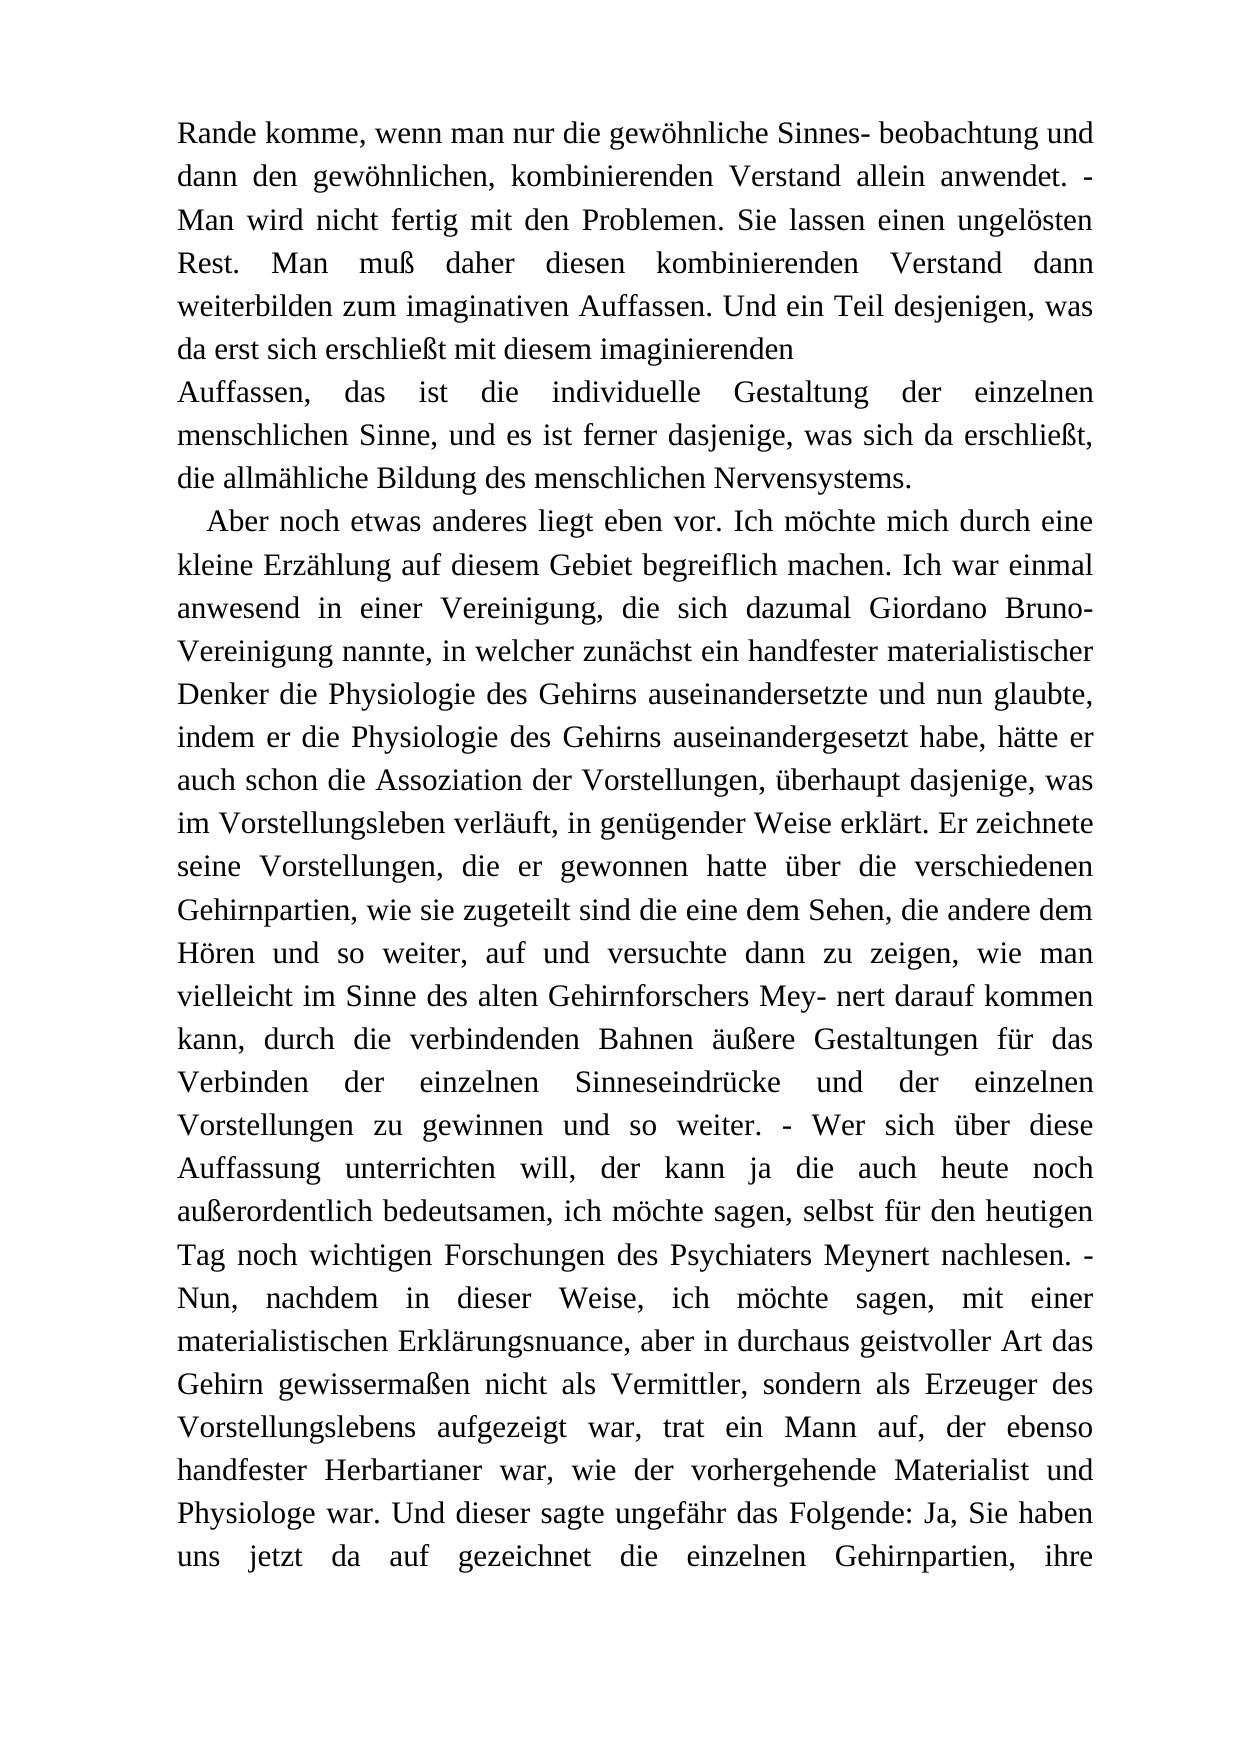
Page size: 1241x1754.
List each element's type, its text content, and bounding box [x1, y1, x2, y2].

text Auffassen, das ist die individuelle Gestaltung der einzelnen menschlichen Sinne, und es ist ferner dasjenige, was sich da erschließt, die allmähliche Bildung des menschlichen Nervensystems. [177, 373, 1094, 496]
text Aber noch etwas anderes liegt eben vor. Ich möchte mich durch eine kleine Erzählung auf diesem Gebiet begreiflich machen. Ich war einmal anwesend in einer Vereinigung, die sich dazumal Giordano Bruno-Vereinigung nannte, in welcher zunächst ein handfester materialistischer Denker die Physiologie des Gehirns auseinandersetzte und nun glaubte, indem er die Physiologie des Gehirns auseinandergesetzt habe, hätte er auch schon die Assoziation der Vorstellungen, überhaupt dasjenige, was im Vorstellungsleben verläuft, in genügender Weise erklärt. Er zeichnete seine Vorstellungen, die er gewonnen hatte über die verschiedenen Gehirnpartien, wie sie zugeteilt sind die eine dem Sehen, die andere dem Hören und so weiter, auf und versuchte dann zu zeigen, wie man vielleicht im Sinne des alten Gehirnforschers Mey- nert darauf kommen kann, durch die verbindenden Bahnen äußere Gestaltungen für das Verbinden der einzelnen Sinneseindrücke und der einzelnen Vorstellungen zu gewinnen und so weiter. - Wer sich über diese Auffassung unterrichten will, der kann ja die auch heute noch außerordentlich bedeutsamen, ich möchte sagen, selbst für den heutigen Tag noch wichtigen Forschungen des Psychiaters Meynert nachlesen. - Nun, nachdem in dieser Weise, ich möchte sagen, mit einer materialistischen Erklärungsnuance, aber in durchaus geistvoller Art das Gehirn gewissermaßen nicht als Vermittler, sondern als Erzeuger des Vorstellungslebens aufgezeigt war, trat ein Mann auf, der ebenso handfester Herbartianer war, wie der vorhergehende Materialist und Physiologe war. Und dieser sagte ungefähr das Folgende: Ja, Sie haben uns jetzt da auf gezeichnet die einzelnen Gehirnpartien, ihre [177, 503, 1094, 1574]
text Rande komme, wenn man nur die gewöhnliche Sinnes- beobachtung und dann den gewöhnlichen, kombinierenden Verstand allein anwendet. - Man wird nicht fertig mit den Problemen. Sie lassen einen ungelösten Rest. Man muß daher diesen kombinierenden Verstand dann weiterbilden zum imaginativen Auffassen. Und ein Teil desjenigen, was da erst sich erschließt mit diesem imaginierenden [177, 114, 1094, 366]
